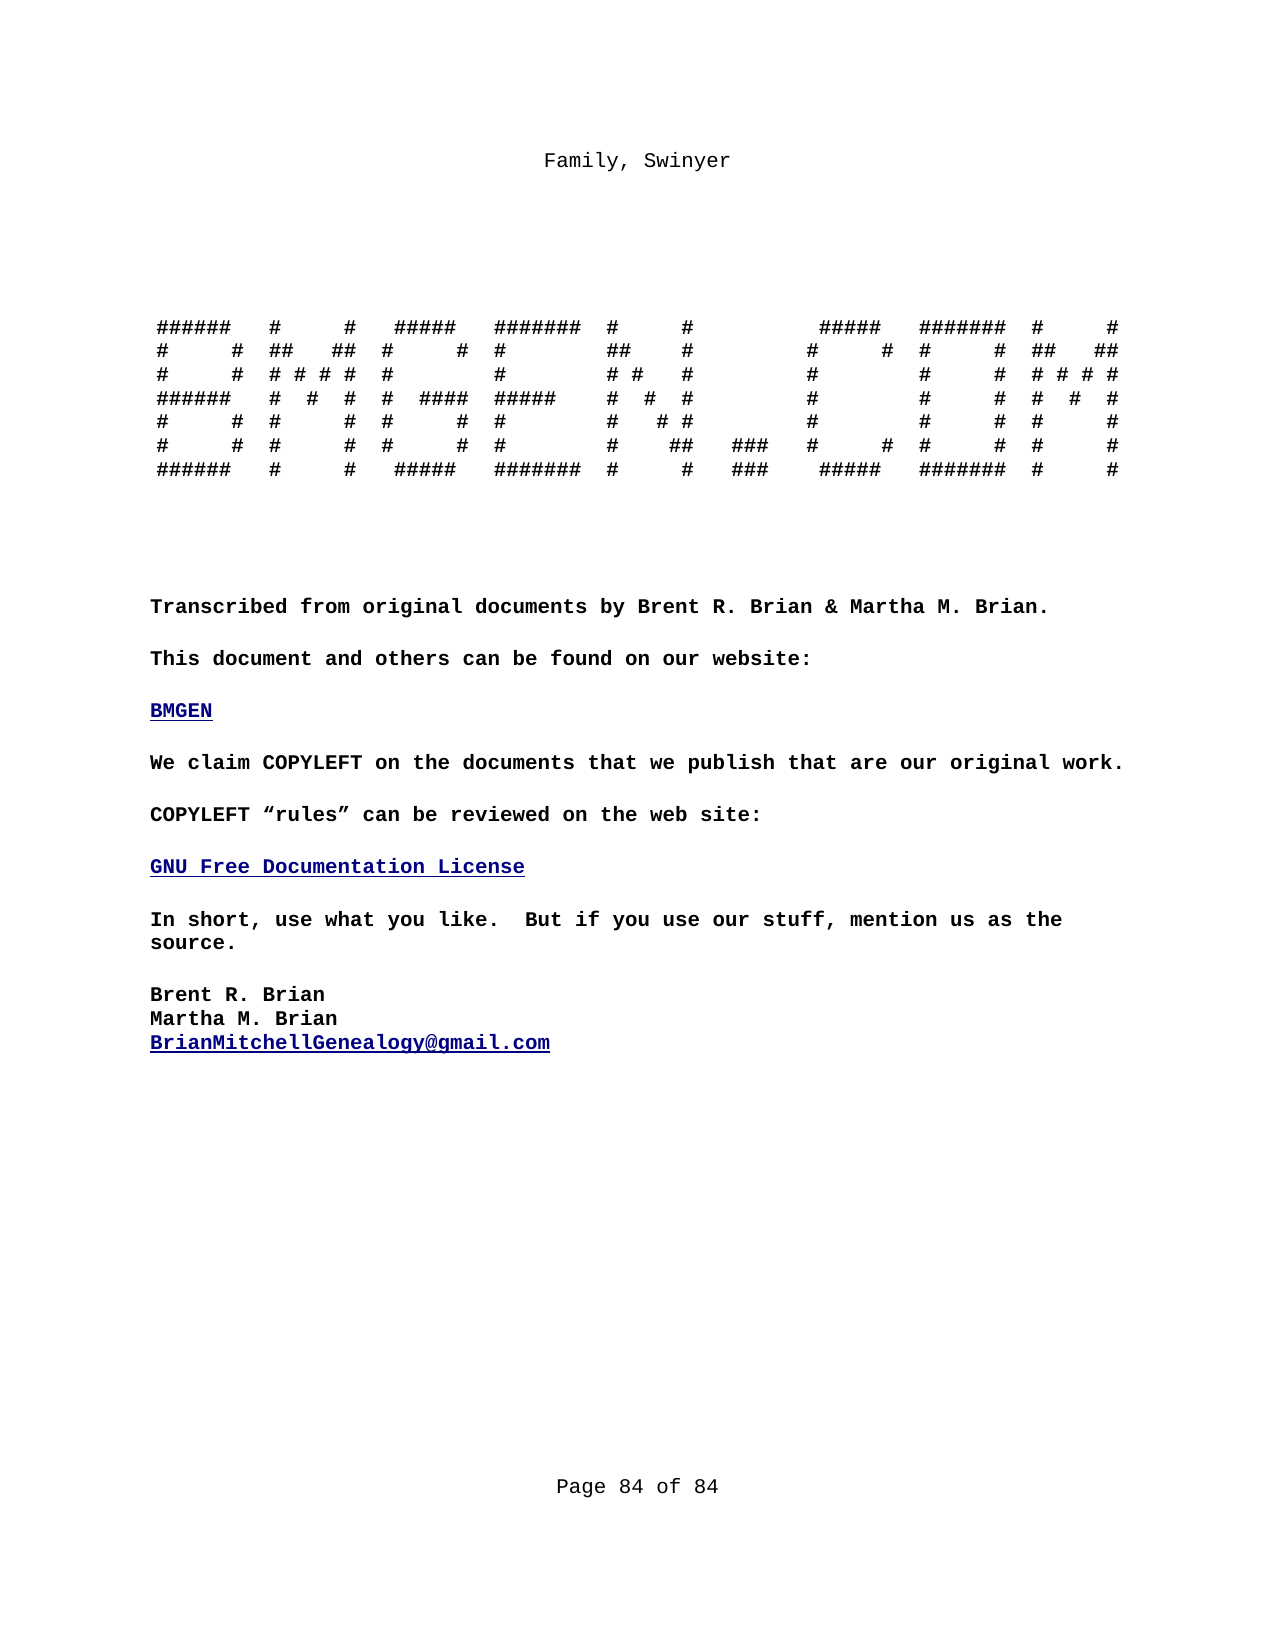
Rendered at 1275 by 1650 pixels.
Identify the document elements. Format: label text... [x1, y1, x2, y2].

text BrianMitchellGenealogy@gmail.com [150, 1032, 1125, 1055]
text COPYLEFT “rules” can be reviewed on the web site: [150, 804, 1125, 828]
text # # # # # # # # # # # # # # # [150, 411, 1125, 435]
text # # # # # # # # # # # # # # # # # # [150, 364, 1125, 388]
text In short, use what you like. But if you use our stuff, mention us as the source. [150, 909, 1125, 956]
text Transcribed from original documents by Brent R. Brian & Martha M. Brian. [150, 596, 1125, 620]
text BMGEN [150, 700, 1125, 724]
text ###### # # ##### ####### # # ### ##### ####### # # [150, 459, 1125, 482]
text ###### # # ##### ####### # # ##### ####### # # [150, 317, 1125, 341]
text We claim COPYLEFT on the documents that we publish that are our original work. [150, 752, 1125, 776]
text # # ## ## # # # ## # # # # # ## ## [150, 341, 1125, 364]
text Brent R. Brian [150, 984, 1125, 1008]
text # # # # # # # # ## ### # # # # # # [150, 435, 1125, 459]
text ###### # # # # #### ##### # # # # # # # # # [150, 388, 1125, 411]
text Martha M. Brian [150, 1008, 1125, 1032]
text GNU Free Documentation License [150, 857, 1125, 880]
text This document and others can be found on our website: [150, 648, 1125, 672]
